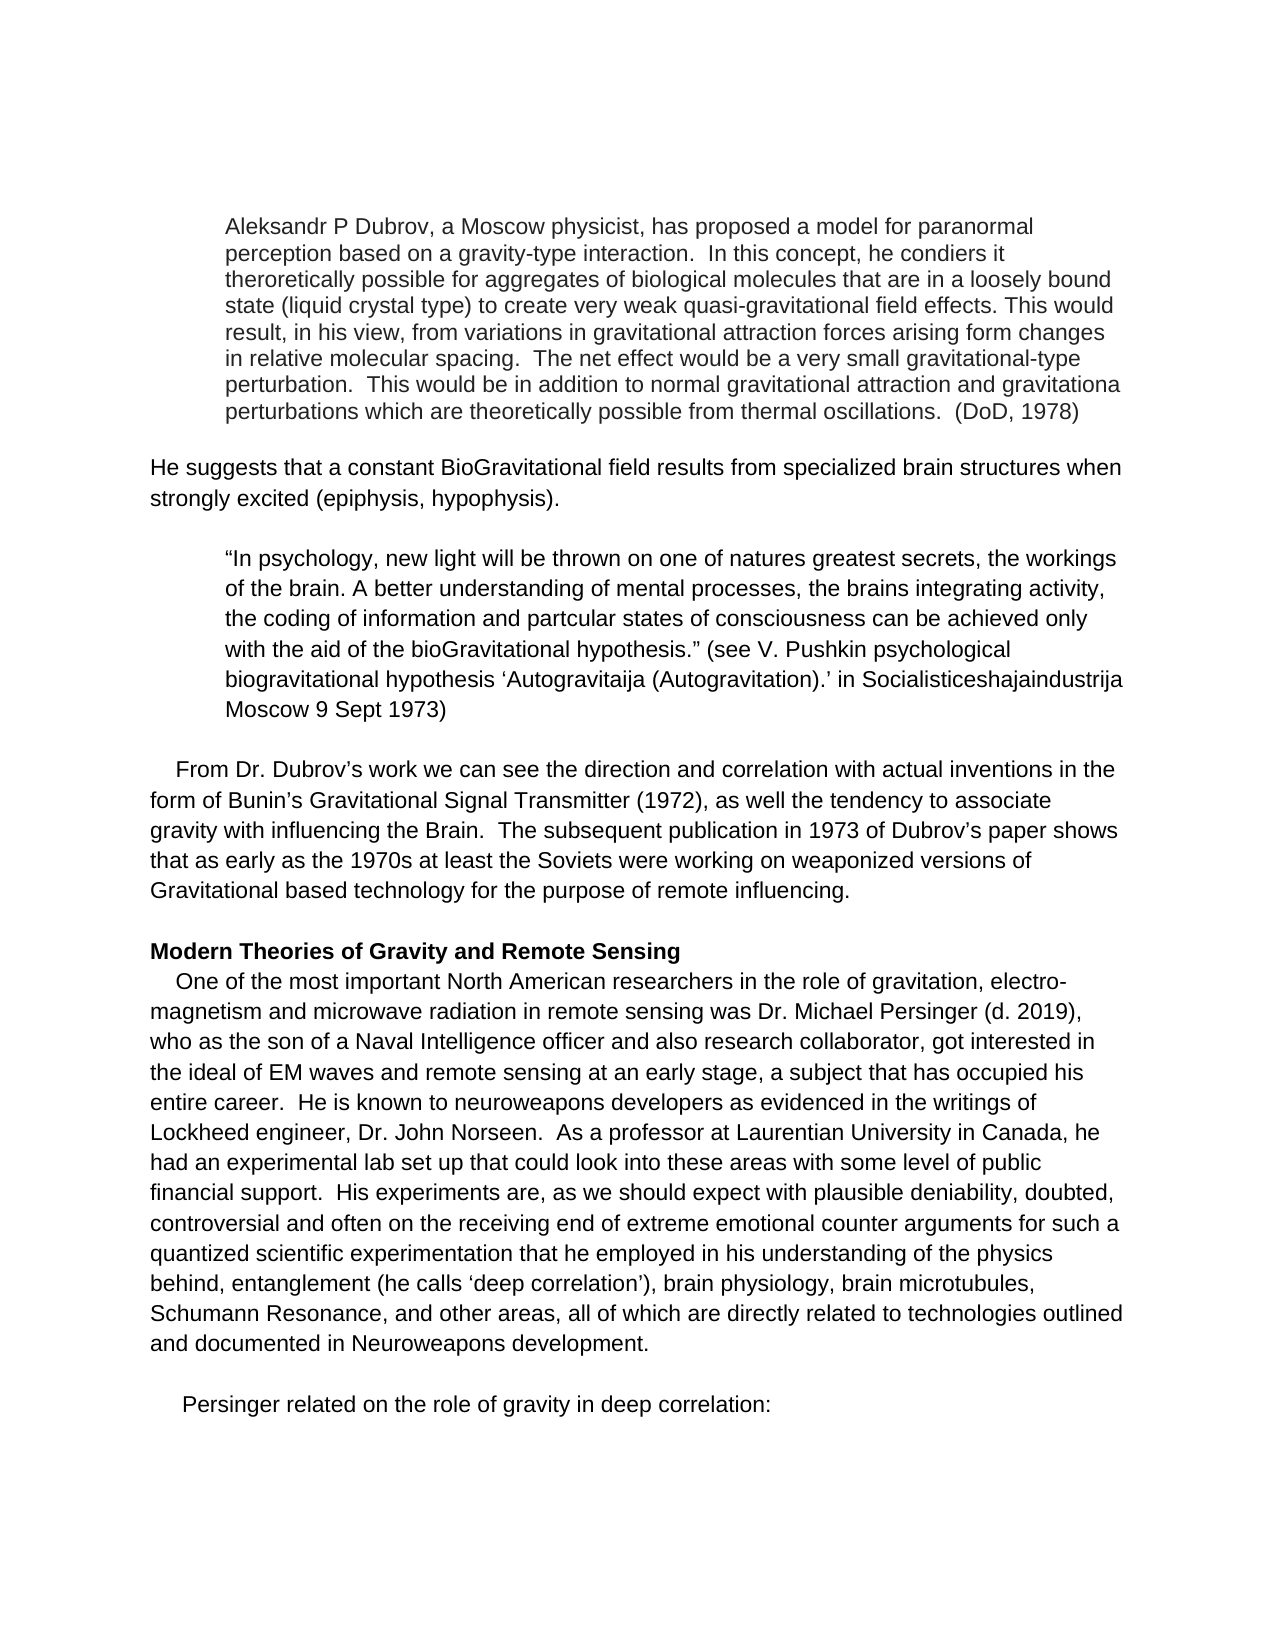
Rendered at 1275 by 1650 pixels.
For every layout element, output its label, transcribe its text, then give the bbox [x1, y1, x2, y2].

text Persinger related on the role of gravity in deep correlation: [150, 1391, 1125, 1417]
text Modern Theories of Gravity and Remote Sensing [150, 938, 1125, 964]
text One of the most important North American researchers in the role of gravitation, electro-magnetism and microwave radiation in remote sensing was Dr. Michael Persinger (d. 2019), who as the son of a Naval Intelligence officer and also research collaborator, got interested in the ideal of EM waves and remote sensing at an early stage, a subject that has occupied his entire career. He is known to neuroweapons developers as evidenced in the writings of Lockheed engineer, Dr. John Norseen. As a professor at Laurentian University in Canada, he had an experimental lab set up that could look into these areas with some level of public financial support. His experiments are, as we should expect with plausible deniability, doubted, controversial and often on the receiving end of extreme emotional counter arguments for such a quantized scientific experimentation that he employed in his understanding of the physics behind, entanglement (he calls ‘deep correlation’), brain physiology, brain microtubules, Schumann Resonance, and other areas, all of which are directly related to technologies outlined and documented in Neuroweapons development. [150, 968, 1125, 1357]
text Aleksandr P Dubrov, a Moscow physicist, has proposed a model for paranormal perception based on a gravity-type interaction. In this concept, he condiers it theroretically possible for aggregates of biological molecules that are in a loosely bound state (liquid crystal type) to create very weak quasi-gravitational field effects. This would result, in his view, from variations in gravitational attraction forces arising form changes in relative molecular spacing. The net effect would be a very small gravitational-type perturbation. This would be in addition to normal gravitational attraction and gravitationa perturbations which are theoretically possible from thermal oscillations. (DoD, 1978) [225, 213, 1125, 424]
text “In psychology, new light will be thrown on one of natures greatest secrets, the workings of the brain. A better understanding of mental processes, the brains integrating activity, the coding of information and partcular states of consciousness can be achieved only with the aid of the bioGravitational hypothesis.” (see V. Pushkin psychological biogravitational hypothesis ‘Autogravitaija (Autogravitation).’ in Socialisticeshajaindustrija Moscow 9 Sept 1973) [225, 545, 1125, 722]
text He suggests that a constant BioGravitational field results from specialized brain structures when strongly excited (epiphysis, hypophysis). [150, 454, 1125, 511]
text From Dr. Dubrov’s work we can see the direction and correlation with actual inventions in the form of Bunin’s Gravitational Signal Transmitter (1972), as well the tendency to associate gravity with influencing the Brain. The subsequent publication in 1973 of Dubrov’s paper shows that as early as the 1970s at least the Soviets were working on weaponized versions of Gravitational based technology for the purpose of remote influencing. [150, 756, 1125, 903]
